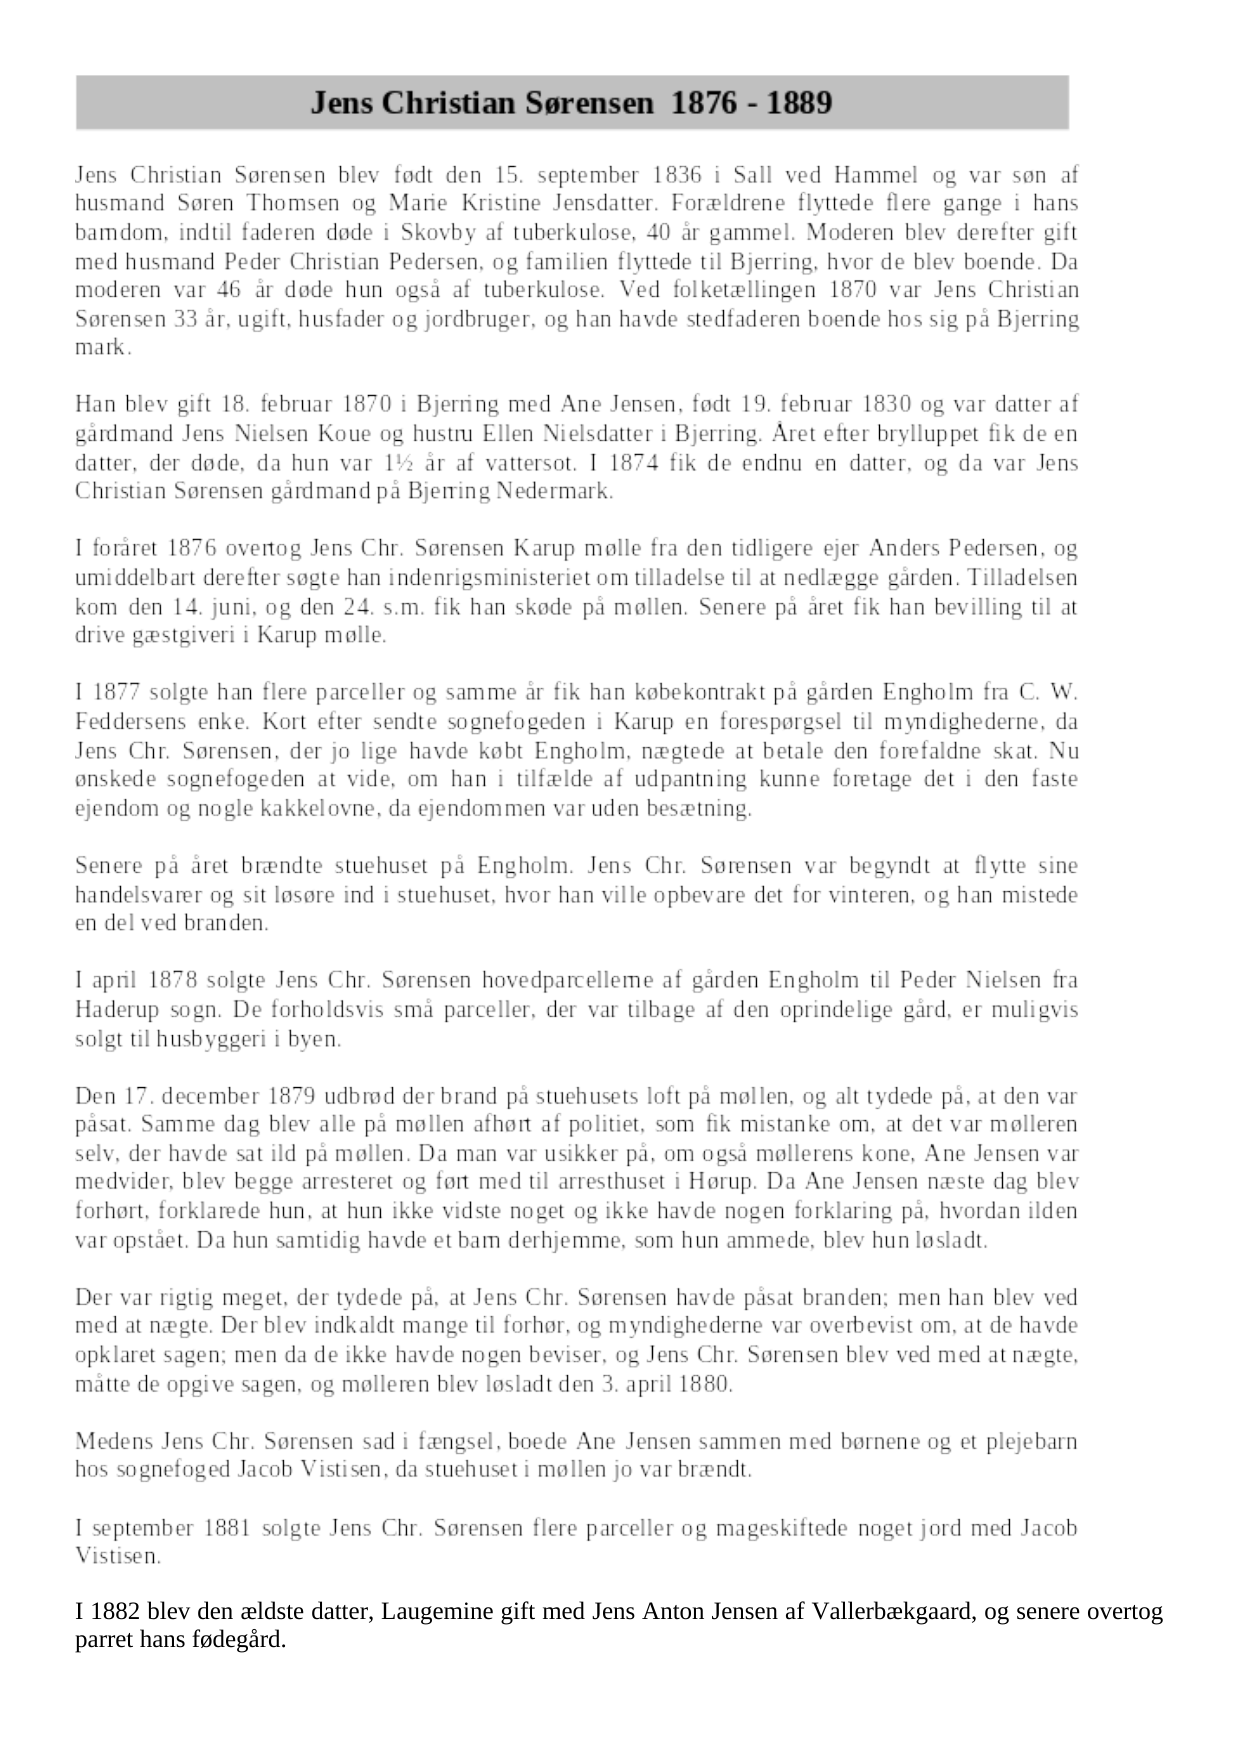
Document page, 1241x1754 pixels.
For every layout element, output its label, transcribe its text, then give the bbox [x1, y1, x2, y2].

text I 1882 blev den ældste datter, Laugemine gift med Jens Anton Jensen af Vallerbækgaard, og senere overtog parret hans fødegård. [75, 1596, 1165, 1653]
